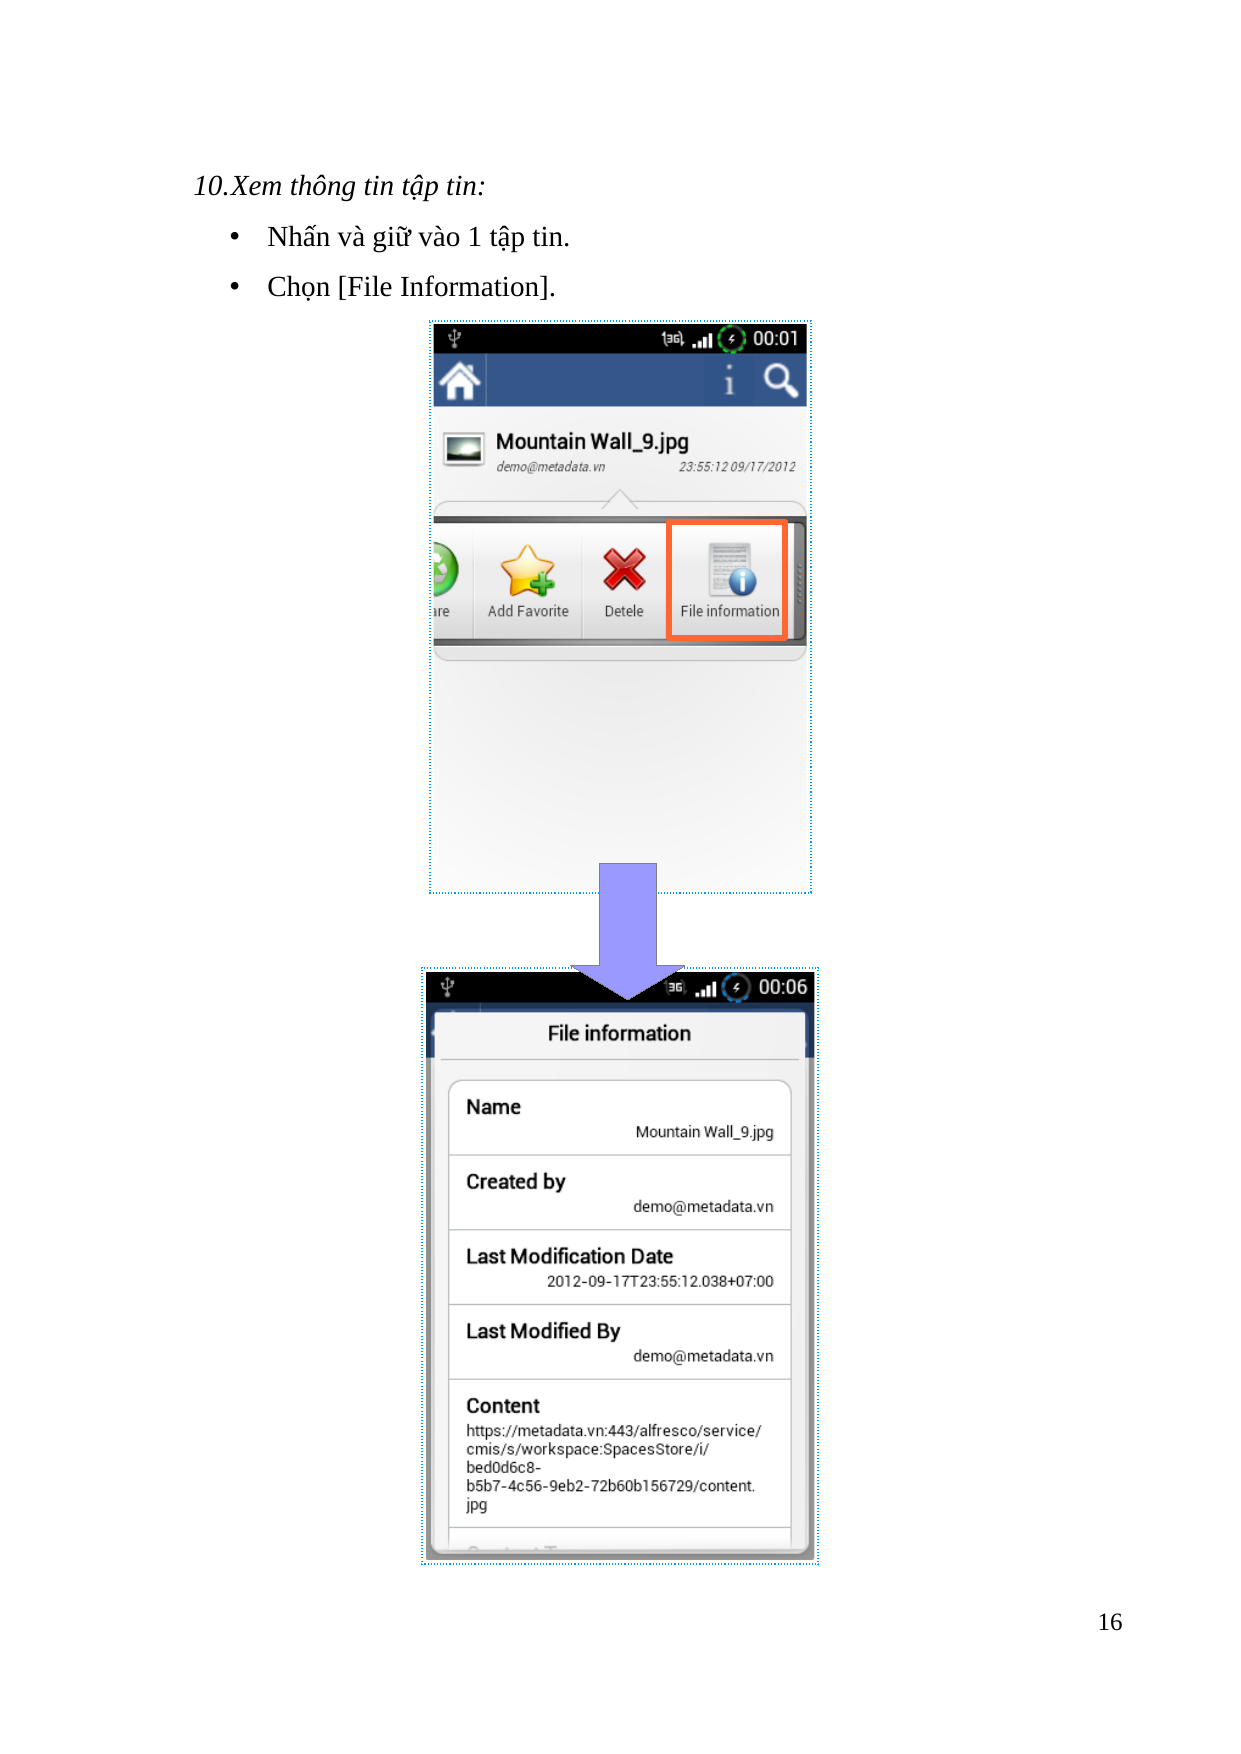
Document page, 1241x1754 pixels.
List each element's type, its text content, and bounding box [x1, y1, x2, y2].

list Xem thông tin tập tin: [193, 168, 1122, 202]
list Chọn [File Information]. [229, 269, 1122, 303]
list [421, 967, 819, 1565]
list Nhấn và giữ vào 1 tập tin. [229, 219, 1122, 252]
picture [426, 972, 815, 1560]
picture [433, 324, 807, 890]
